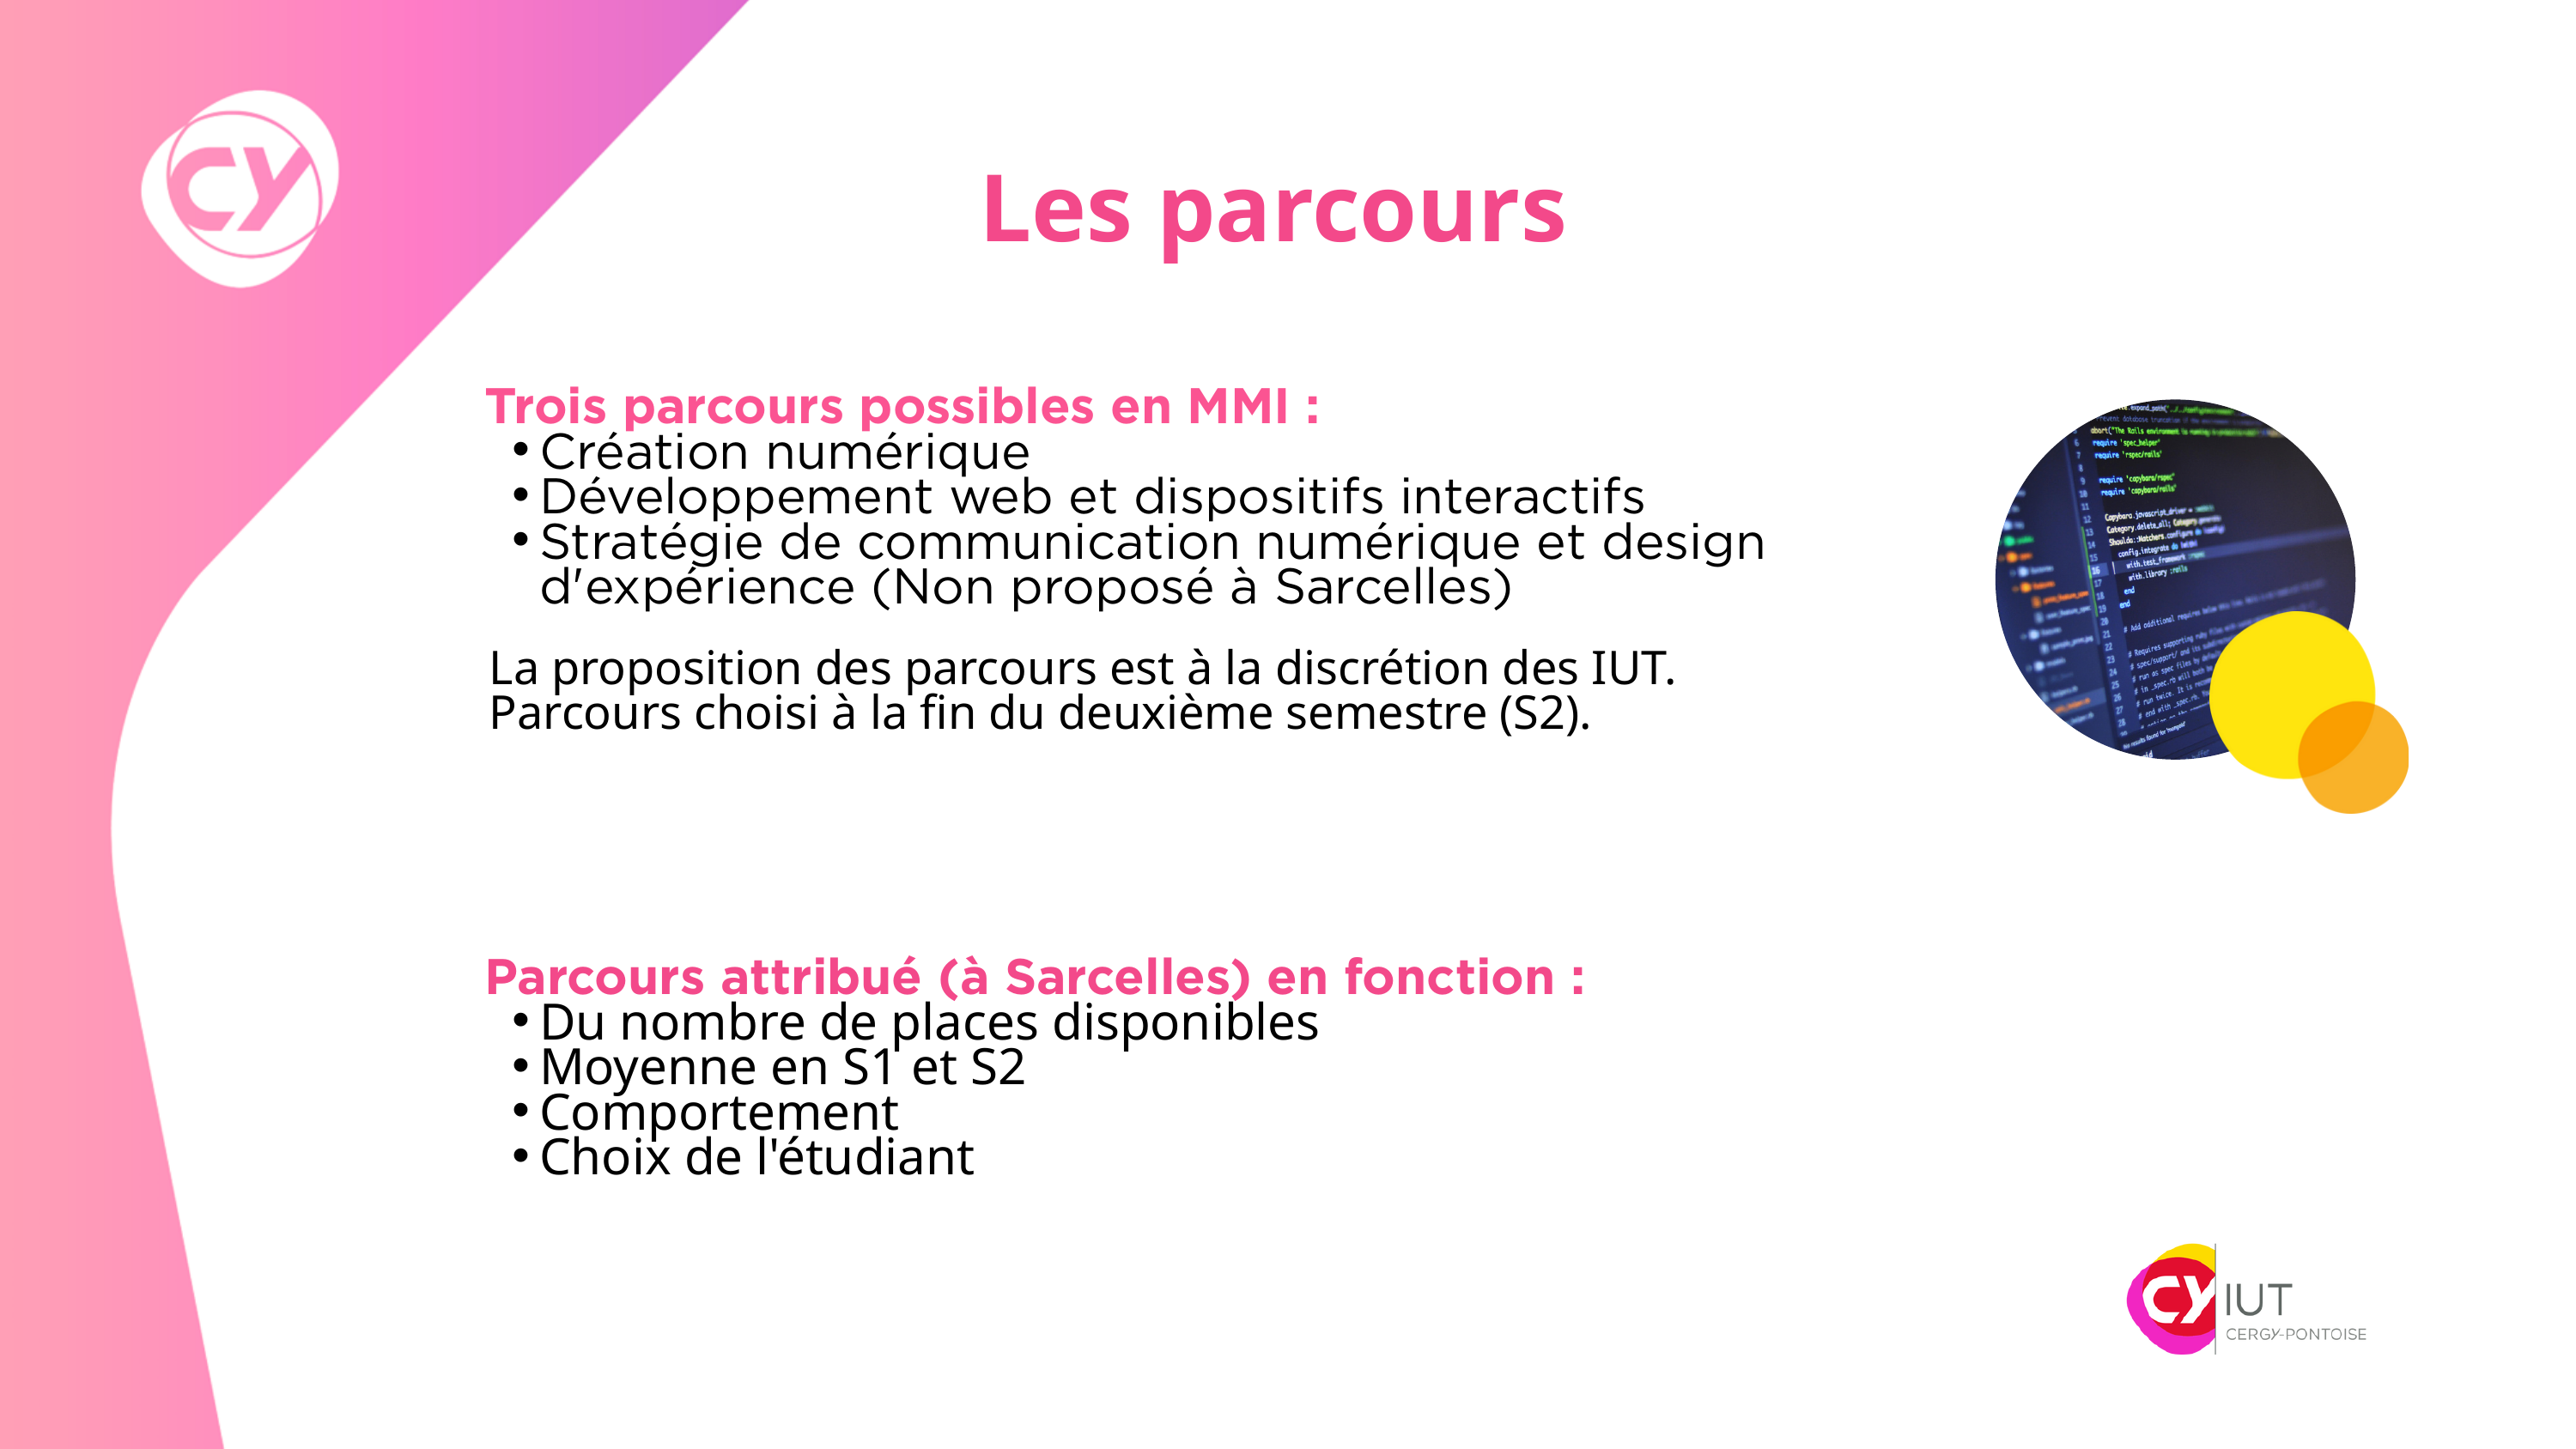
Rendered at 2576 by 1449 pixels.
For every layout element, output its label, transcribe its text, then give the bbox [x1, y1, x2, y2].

text_box Les parcours [1178, 201, 1197, 231]
text_box Les parcours [955, 130, 1591, 261]
text_box Parcours attribué (à Sarcelles) en fonction : Du nombre de places disponibles Moyenne en S1 et S2 Comportement Choix de l'étudiant [484, 959, 1699, 1185]
text_box La proposition des parcours est à la discrétion des IUT. Parcours choisi à la fin du deuxième semestre (S2). [489, 648, 2029, 784]
text_box Trois parcours possibles en MMI : Création numérique Développement web et dispositifs interactifs Stratégie de communication numérique et design d'expérience (Non proposé à Sarcelles) [484, 388, 2003, 615]
text_box [0, 0, 2576, 1449]
